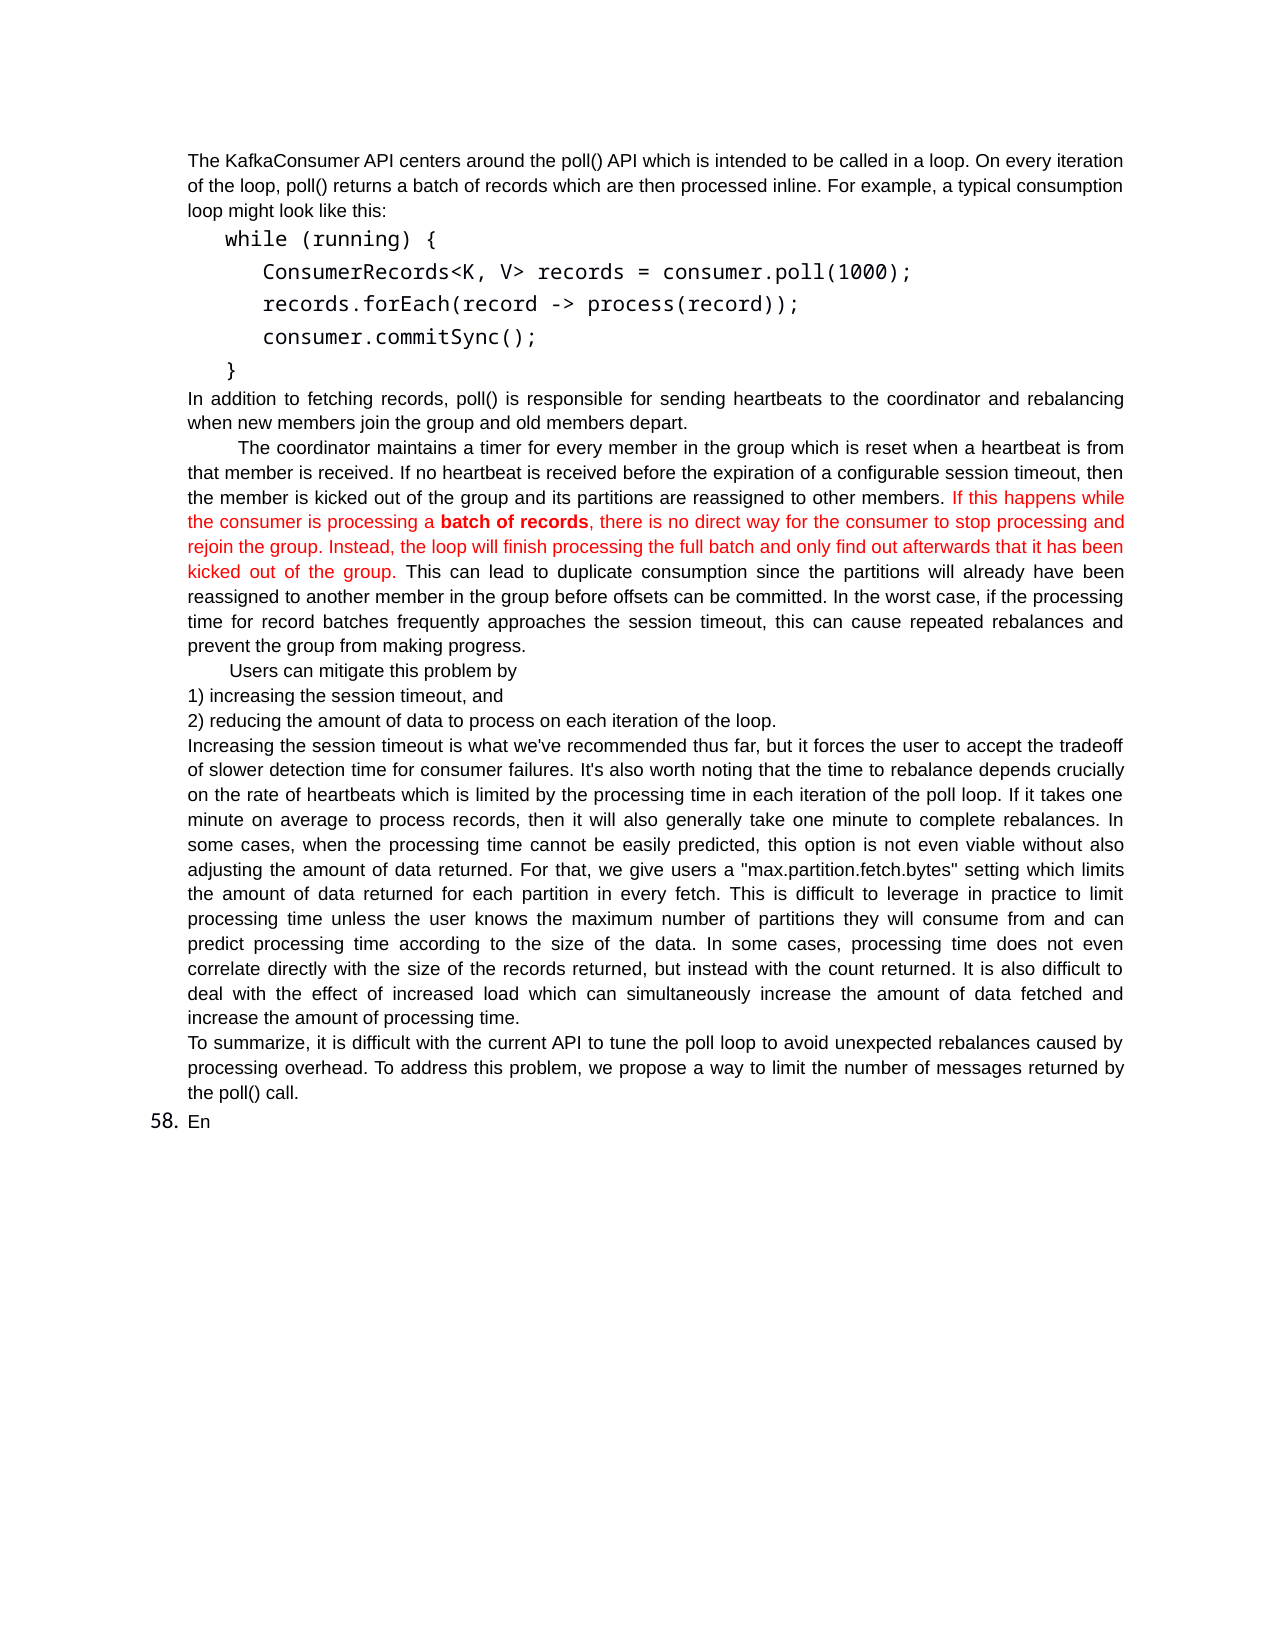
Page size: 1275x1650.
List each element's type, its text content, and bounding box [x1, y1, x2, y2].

list Users can mitigate this problem by [150, 660, 1125, 682]
list In addition to fetching records, poll() is responsible for sending heartbeats to the coordinator and rebalancing when new members join the group and old members depart. [150, 387, 1125, 434]
list 2) reducing the amount of data to process on each iteration of the loop. [150, 710, 1125, 731]
list } [187, 355, 1125, 383]
list The KafkaConsumer API centers around the poll() API which is intended to be called in a loop. On every iteration of the loop, poll() returns a batch of records which are then processed inline. For example, a typical consumption loop might look like this: [150, 150, 1125, 221]
list 1) increasing the session timeout, and [150, 685, 1125, 706]
list To summarize, it is difficult with the current API to tune the poll loop to avoid unexpected rebalances caused by processing overhead. To address this problem, we propose a way to limit the number of messages returned by the poll() call. [150, 1032, 1125, 1103]
list En [150, 1106, 1125, 1134]
list while (running) { [187, 224, 1125, 253]
list records.forEach(record -> process(record)); [225, 289, 1125, 318]
list The coordinator maintains a timer for every member in the group which is reset when a heartbeat is from that member is received. If no heartbeat is received before the expiration of a configurable session timeout, then the member is kicked out of the group and its partitions are reassigned to other members. If this happens while the consumer is processing a batch of records, there is no direct way for the consumer to stop processing and rejoin the group. Instead, the loop will finish processing the full batch and only find out afterwards that it has been kicked out of the group. This can lead to duplicate consumption since the partitions will already have been reassigned to another member in the group before offsets can be committed. In the worst case, if the processing time for record batches frequently approaches the session timeout, this can cause repeated rebalances and prevent the group from making progress. [150, 437, 1125, 657]
list consumer.commitSync(); [225, 322, 1125, 351]
list Increasing the session timeout is what we've recommended thus far, but it forces the user to accept the tradeoff of slower detection time for consumer failures. It's also worth noting that the time to rebalance depends crucially on the rate of heartbeats which is limited by the processing time in each iteration of the poll loop. If it takes one minute on average to process records, then it will also generally take one minute to complete rebalances. In some cases, when the processing time cannot be easily predicted, this option is not even viable without also adjusting the amount of data returned. For that, we give users a "max.partition.fetch.bytes" setting which limits the amount of data returned for each partition in every fetch. This is difficult to leverage in practice to limit processing time unless the user knows the maximum number of partitions they will consume from and can predict processing time according to the size of the data. In some cases, processing time does not even correlate directly with the size of the records returned, but instead with the count returned. It is also difficult to deal with the effect of increased load which can simultaneously increase the amount of data fetched and increase the amount of processing time. [150, 734, 1125, 1029]
list ConsumerRecords<K, V> records = consumer.poll(1000); [225, 257, 1125, 285]
